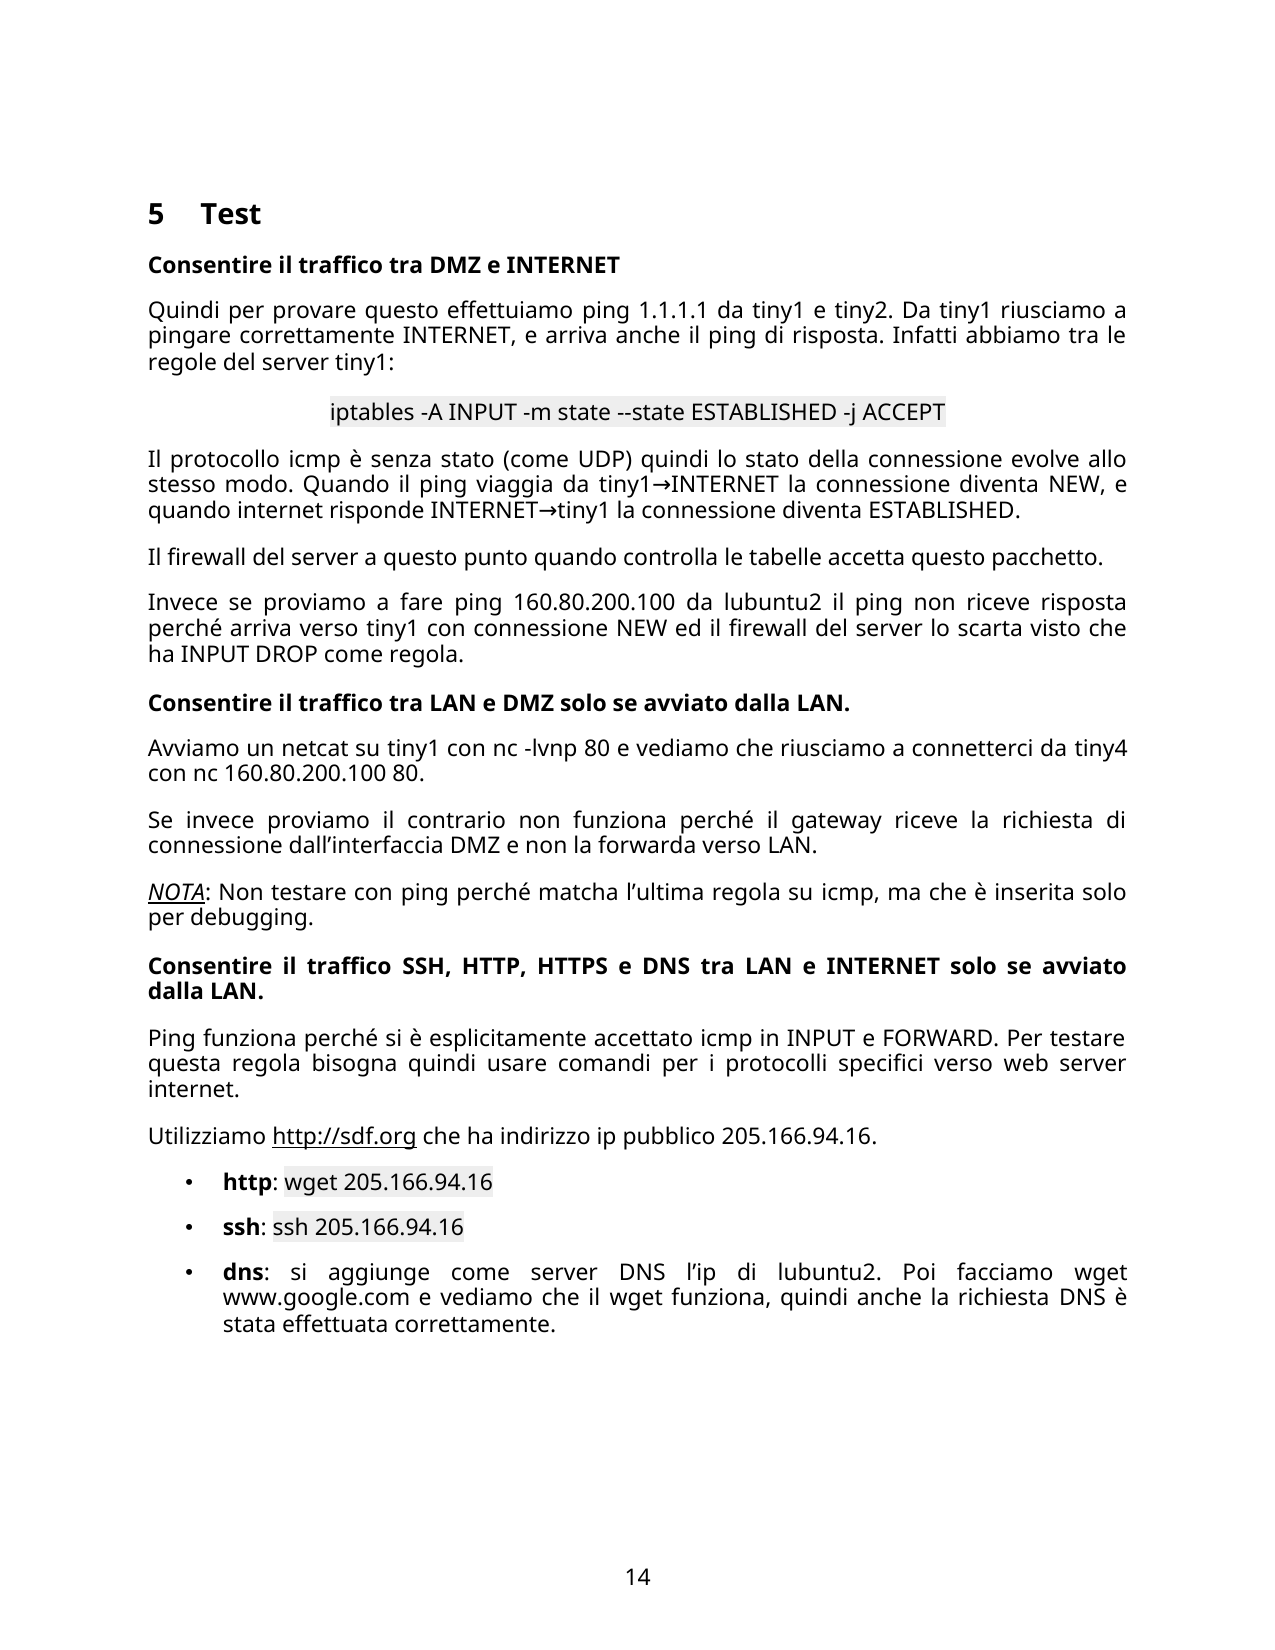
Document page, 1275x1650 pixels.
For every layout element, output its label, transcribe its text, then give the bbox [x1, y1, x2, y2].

subtitle Test [148, 198, 1127, 231]
list ssh: ssh 205.166.94.16 [185, 1214, 1127, 1241]
text NOTA: Non testare con ping perché matcha l’ultima regola su icmp, ma che è inserita solo per debugging. [148, 879, 1127, 932]
text Utilizziamo http://sdf.org che ha indirizzo ip pubblico 205.166.94.16. [148, 1123, 1127, 1150]
text Invece se proviamo a fare ping 160.80.200.100 da lubuntu2 il ping non riceve risposta perché arriva verso tiny1 con connessione NEW ed il firewall del server lo scarta visto che ha INPUT DROP come regola. [148, 589, 1127, 669]
text Quindi per provare questo effettuiamo ping 1.1.1.1 da tiny1 e tiny2. Da tiny1 riusciamo a pingare correttamente INTERNET, e arriva anche il ping di risposta. Infatti abbiamo tra le regole del server tiny1: [148, 297, 1127, 377]
list dns: si aggiunge come server DNS l’ip di lubuntu2. Poi facciamo wget www.google.com e vediamo che il wget funziona, quindi anche la richiesta DNS è stata effettuata correttamente. [185, 1259, 1127, 1339]
text Ping funziona perché si è esplicitamente accettato icmp in INPUT e FORWARD. Per testare questa regola bisogna quindi usare comandi per i protocolli specifici verso web server internet. [148, 1025, 1127, 1105]
text iptables -A INPUT -m state --state ESTABLISHED -j ACCEPT [148, 396, 1127, 427]
subtitle Consentire il traffico tra DMZ e INTERNET [148, 252, 1127, 279]
text Avviamo un netcat su tiny1 con nc -lvnp 80 e vediamo che riusciamo a connetterci da tiny4 con nc 160.80.200.100 80. [148, 735, 1127, 788]
list http: wget 205.166.94.16 [185, 1169, 1127, 1195]
text Il protocollo icmp è senza stato (come UDP) quindi lo stato della connessione evolve allo stesso modo. Quando il ping viaggia da tiny1→INTERNET la connessione diventa NEW, e quando internet risponde INTERNET→tiny1 la connessione diventa ESTABLISHED. [148, 446, 1127, 526]
subtitle Consentire il traffico tra LAN e DMZ solo se avviato dalla LAN. [148, 690, 1127, 717]
text Se invece proviamo il contrario non funziona perché il gateway riceve la richiesta di connessione dall’interfaccia DMZ e non la forwarda verso LAN. [148, 807, 1127, 860]
subtitle Consentire il traffico SSH, HTTP, HTTPS e DNS tra LAN e INTERNET solo se avviato dalla LAN. [148, 953, 1127, 1006]
text Il firewall del server a questo punto quando controlla le tabelle accetta questo pacchetto. [148, 544, 1127, 571]
